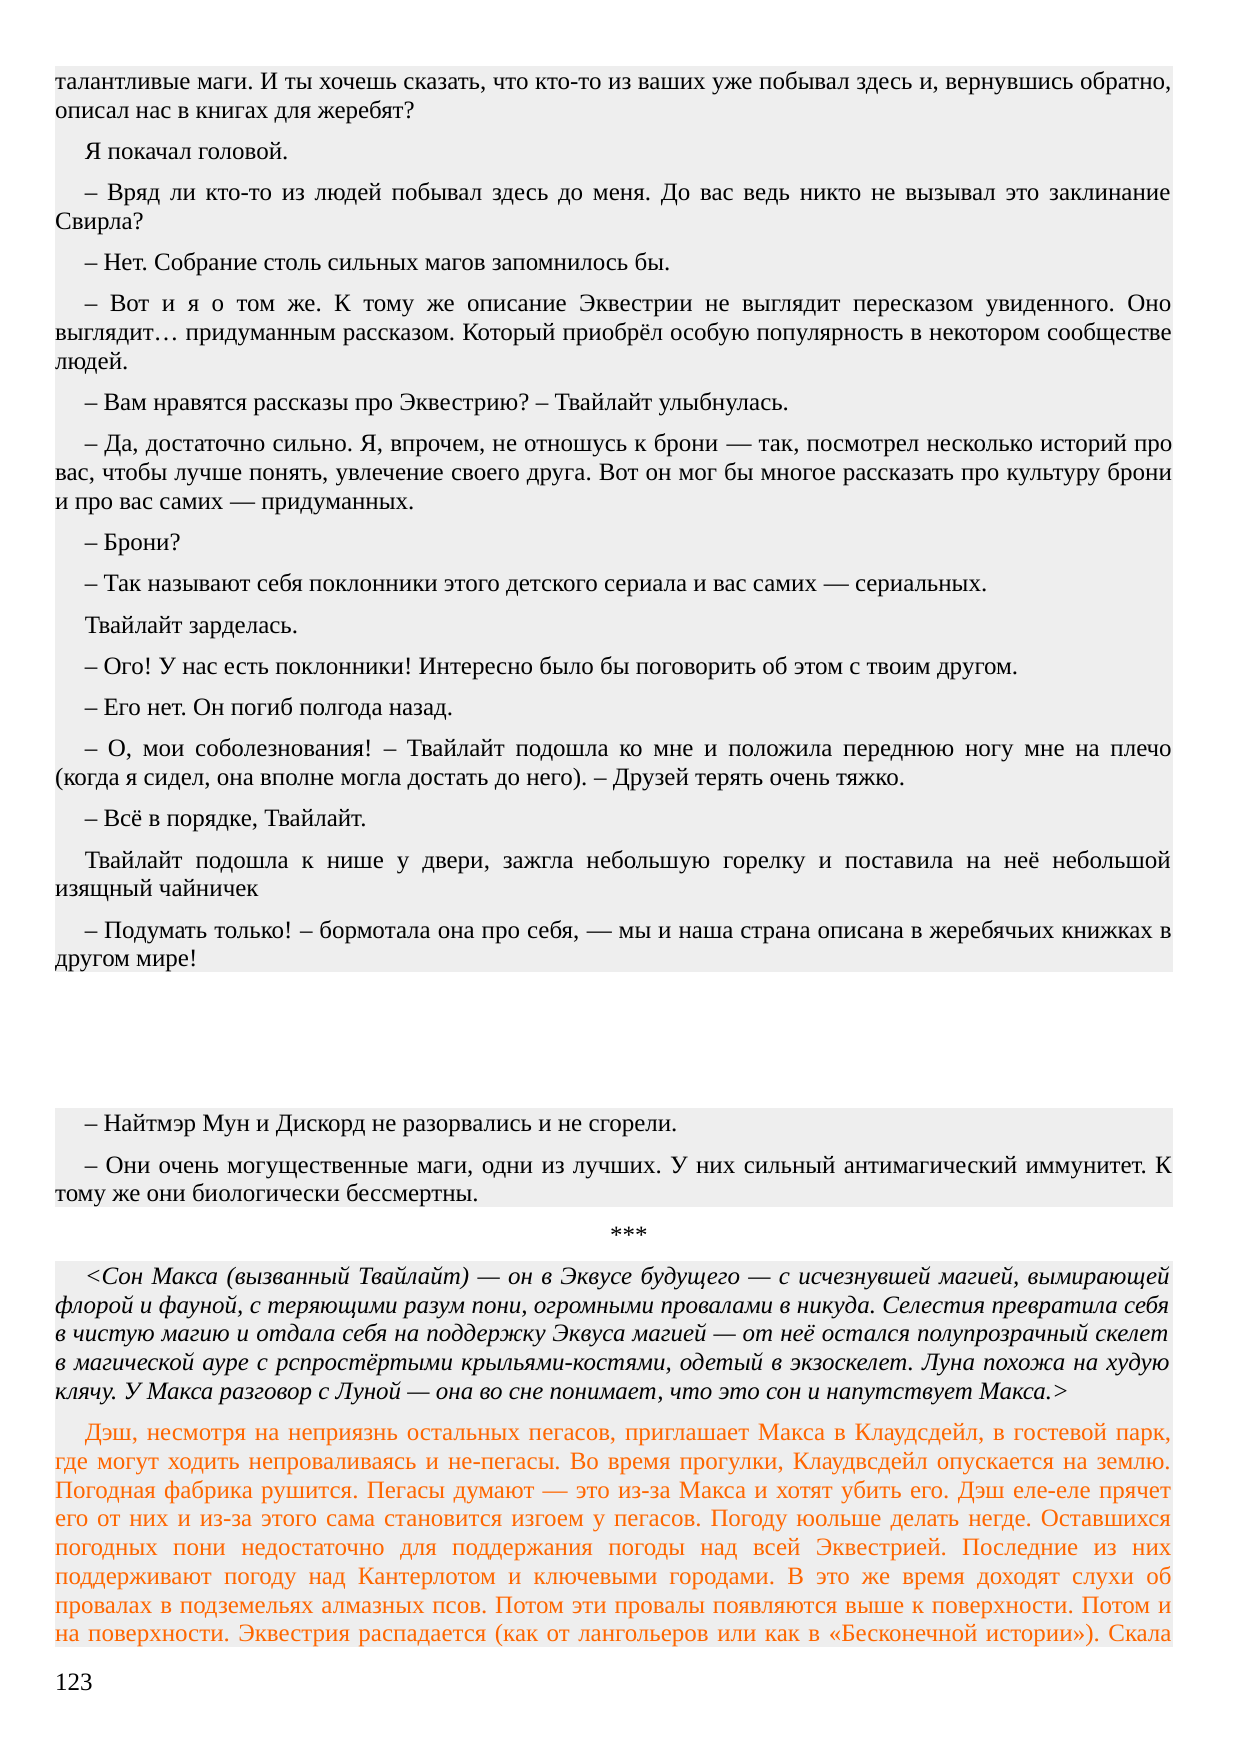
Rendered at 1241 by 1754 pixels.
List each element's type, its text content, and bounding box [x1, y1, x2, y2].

text – Подумать только! – бормотала она про себя, — мы и наша страна описана в жеребячьих книжках в другом мире! [55, 915, 1173, 972]
text Дэш, несмотря на неприязнь остальных пегасов, приглашает Макса в Клаудсдейл, в гостевой парк, где могут ходить непроваливаясь и не-пегасы. Во время прогулки, Клаудвсдейл опускается на землю. Погодная фабрика рушится. Пегасы думают — это из-за Макса и хотят убить его. Дэш еле-еле прячет его от них и из-за этого сама становится изгоем у пегасов. Погоду юольше делать негде. Оставшихся погодных пони недостаточно для поддержания погоды над всей Эквестрией. Последние из них поддерживают погоду над Кантерлотом и ключевыми городами. В это же время доходят слухи об провалах в подземельях алмазных псов. Потом эти провалы появляются выше к поверхности. Потом и на поверхности. Эквестрия распадается (как от лангольеров или как в «Бесконечной истории»). Скала [55, 1417, 1173, 1647]
text – Вам нравятся рассказы про Эквестрию? – Твайлайт улыбнулась. [55, 387, 1173, 416]
text – Вряд ли кто-то из людей побывал здесь до меня. До вас ведь никто не вызывал это заклинание Свирла? [55, 177, 1173, 235]
text талантливые маги. И ты хочешь сказать, что кто-то из ваших уже побывал здесь и, вернувшись обратно, описал нас в книгах для жеребят? [55, 66, 1173, 123]
text – Так называют себя поклонники этого детского сериала и вас самих — сериальных. [55, 568, 1173, 597]
text – Ого! У нас есть поклонники! Интересно было бы поговорить об этом с твоим другом. [55, 651, 1173, 680]
text Твайлайт подошла к нише у двери, зажгла небольшую горелку и поставила на неё небольшой изящный чайничек [55, 845, 1173, 902]
text – Вот и я о том же. К тому же описание Эквестрии не выглядит пересказом увиденного. Оно выглядит… придуманным рассказом. Который приобрёл особую популярность в некотором сообществе людей. [55, 288, 1173, 375]
text *** [55, 1220, 1173, 1248]
text <Сон Макса (вызванный Твайлайт) — он в Эквусе будущего — с исчезнувшей магией, вымирающей флорой и фауной, с теряющими разум пони, огромными провалами в никуда. Селестия превратила себя в чистую магию и отдала себя на поддержку Эквуса магией — от неё остался полупрозрачный скелет в магической ауре с рспростёртыми крыльями-костями, одетый в экзоскелет. Луна похожа на худую клячу. У Макса разговор с Луной — она во сне понимает, что это сон и напутствует Макса.> [55, 1261, 1173, 1405]
text – Да, достаточно сильно. Я, впрочем, не отношусь к брони — так, посмотрел несколько историй про вас, чтобы лучше понять, увлечение своего друга. Вот он мог бы многое рассказать про культуру брони и про вас самих — придуманных. [55, 428, 1173, 515]
text – Его нет. Он погиб полгода назад. [55, 692, 1173, 721]
text Твайлайт зарделась. [55, 610, 1173, 638]
text – Всё в порядке, Твайлайт. [55, 803, 1173, 832]
text – О, мои соболезнования! – Твайлайт подошла ко мне и положила переднюю ногу мне на плечо (когда я сидел, она вполне могла достать до него). – Друзей терять очень тяжко. [55, 733, 1173, 791]
text – Нет. Собрание столь сильных магов запомнилось бы. [55, 247, 1173, 276]
text – Найтмэр Мун и Дискорд не разорвались и не сгорели. [55, 1108, 1173, 1137]
text – Брони? [55, 527, 1173, 556]
text Я покачал головой. [55, 136, 1173, 165]
text – Они очень могущественные маги, одни из лучших. У них сильный антимагический иммунитет. К тому же они биологически бессмертны. [55, 1150, 1173, 1207]
